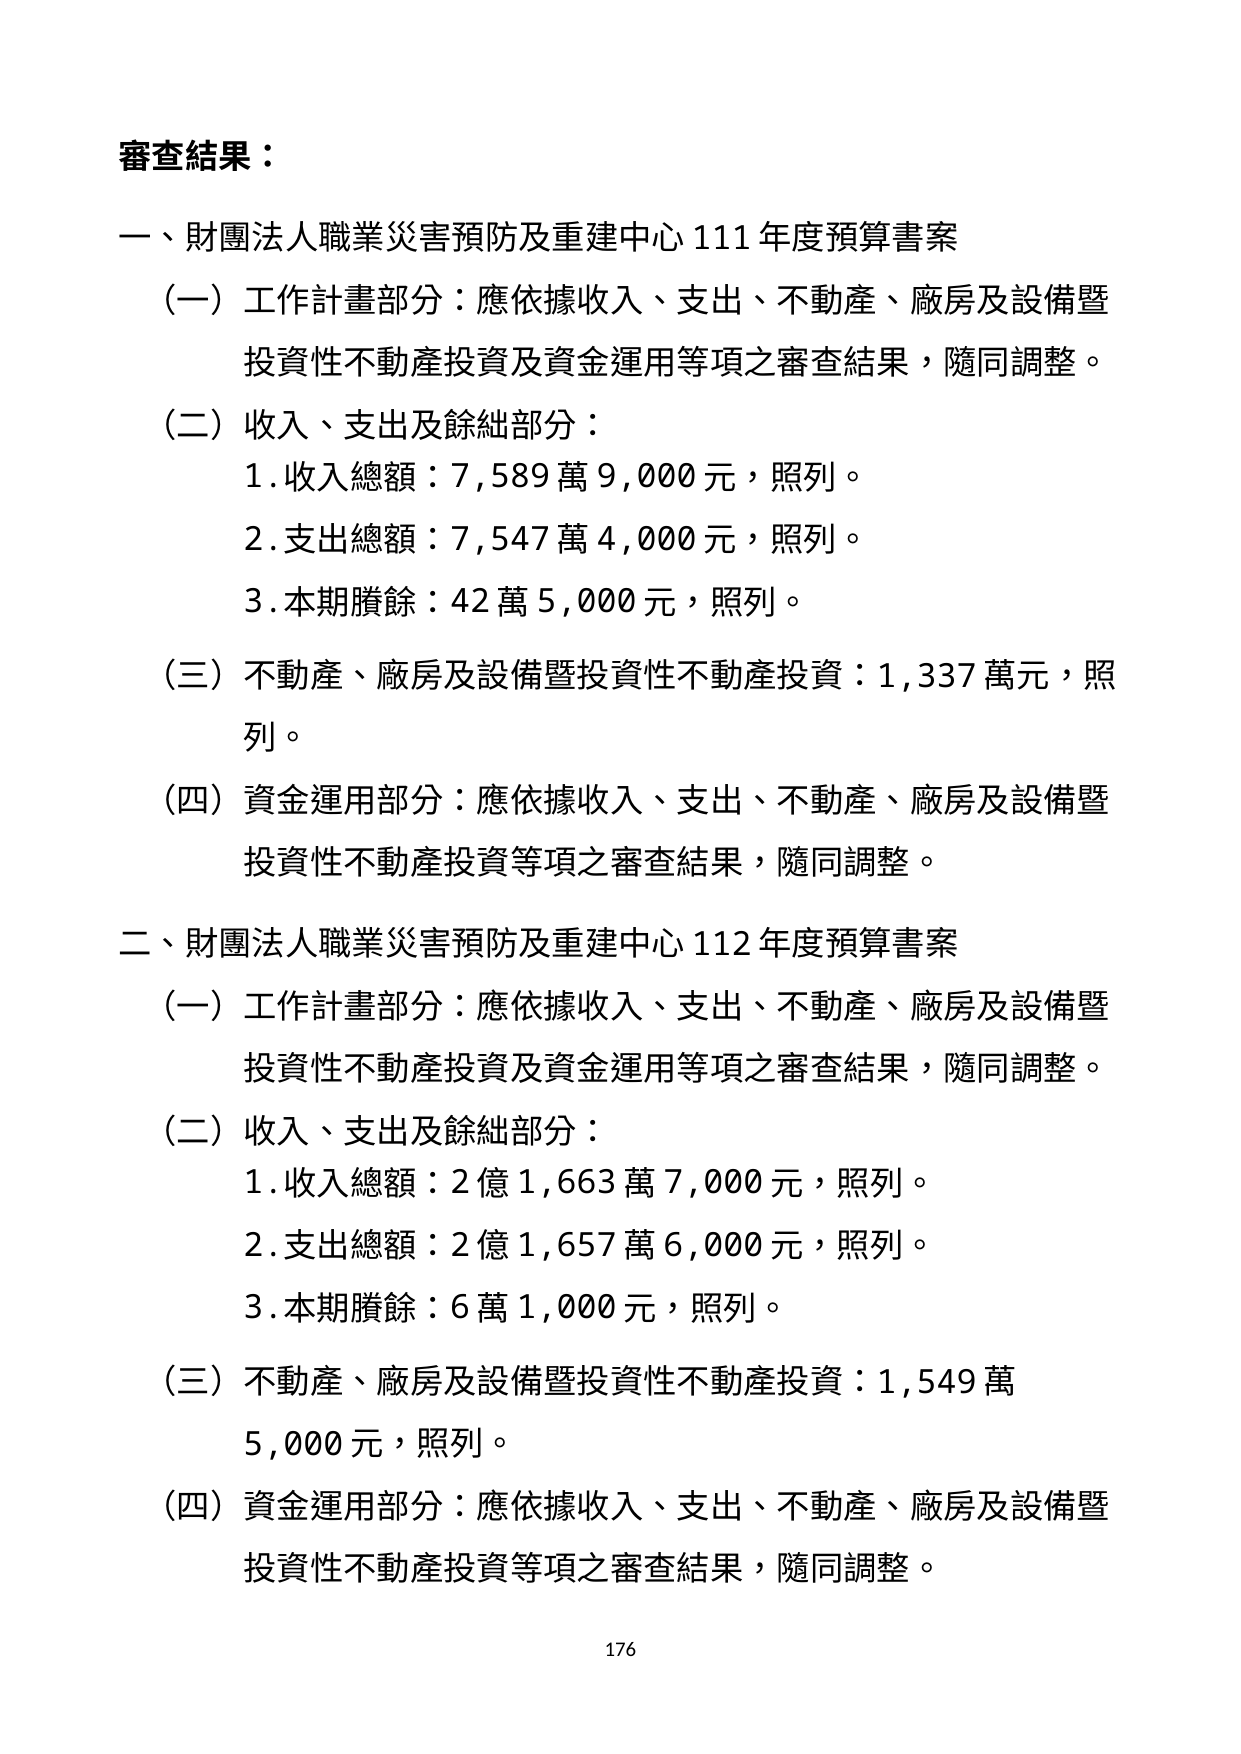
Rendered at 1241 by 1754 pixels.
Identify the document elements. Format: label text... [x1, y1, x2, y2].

text 二、財團法人職業災害預防及重建中心112年度預算書案 [118, 900, 1122, 962]
text 1.收入總額：7,589萬9,000元，照列。 [243, 443, 1122, 506]
text （二）收入、支出及餘絀部分： [143, 381, 1122, 443]
text 1.收入總額：2億1,663萬7,000元，照列。 [243, 1150, 1122, 1212]
text （一）工作計畫部分：應依據收入、支出、不動產、廠房及設備暨投資性不動產投資及資金運用等項之審查結果，隨同調整。 [143, 962, 1122, 1087]
text （三）不動產、廠房及設備暨投資性不動產投資：1,549萬5,000元，照列。 [143, 1337, 1122, 1462]
text （一）工作計畫部分：應依據收入、支出、不動產、廠房及設備暨投資性不動產投資及資金運用等項之審查結果，隨同調整。 [143, 256, 1122, 381]
subtitle 審查結果： [118, 112, 1122, 175]
text 2.支出總額：2億1,657萬6,000元，照列。 [243, 1212, 1122, 1275]
text （四）資金運用部分：應依據收入、支出、不動產、廠房及設備暨投資性不動產投資等項之審查結果，隨同調整。 [143, 756, 1122, 881]
text 3.本期賸餘：42萬5,000元，照列。 [243, 568, 1122, 631]
text （三）不動產、廠房及設備暨投資性不動產投資：1,337萬元，照列。 [143, 631, 1122, 756]
text （四）資金運用部分：應依據收入、支出、不動產、廠房及設備暨投資性不動產投資等項之審查結果，隨同調整。 [143, 1462, 1122, 1587]
text （二）收入、支出及餘絀部分： [143, 1087, 1122, 1150]
text 一、財團法人職業災害預防及重建中心111年度預算書案 [118, 193, 1122, 256]
text 2.支出總額：7,547萬4,000元，照列。 [243, 506, 1122, 568]
text 3.本期賸餘：6萬1,000元，照列。 [243, 1275, 1122, 1337]
